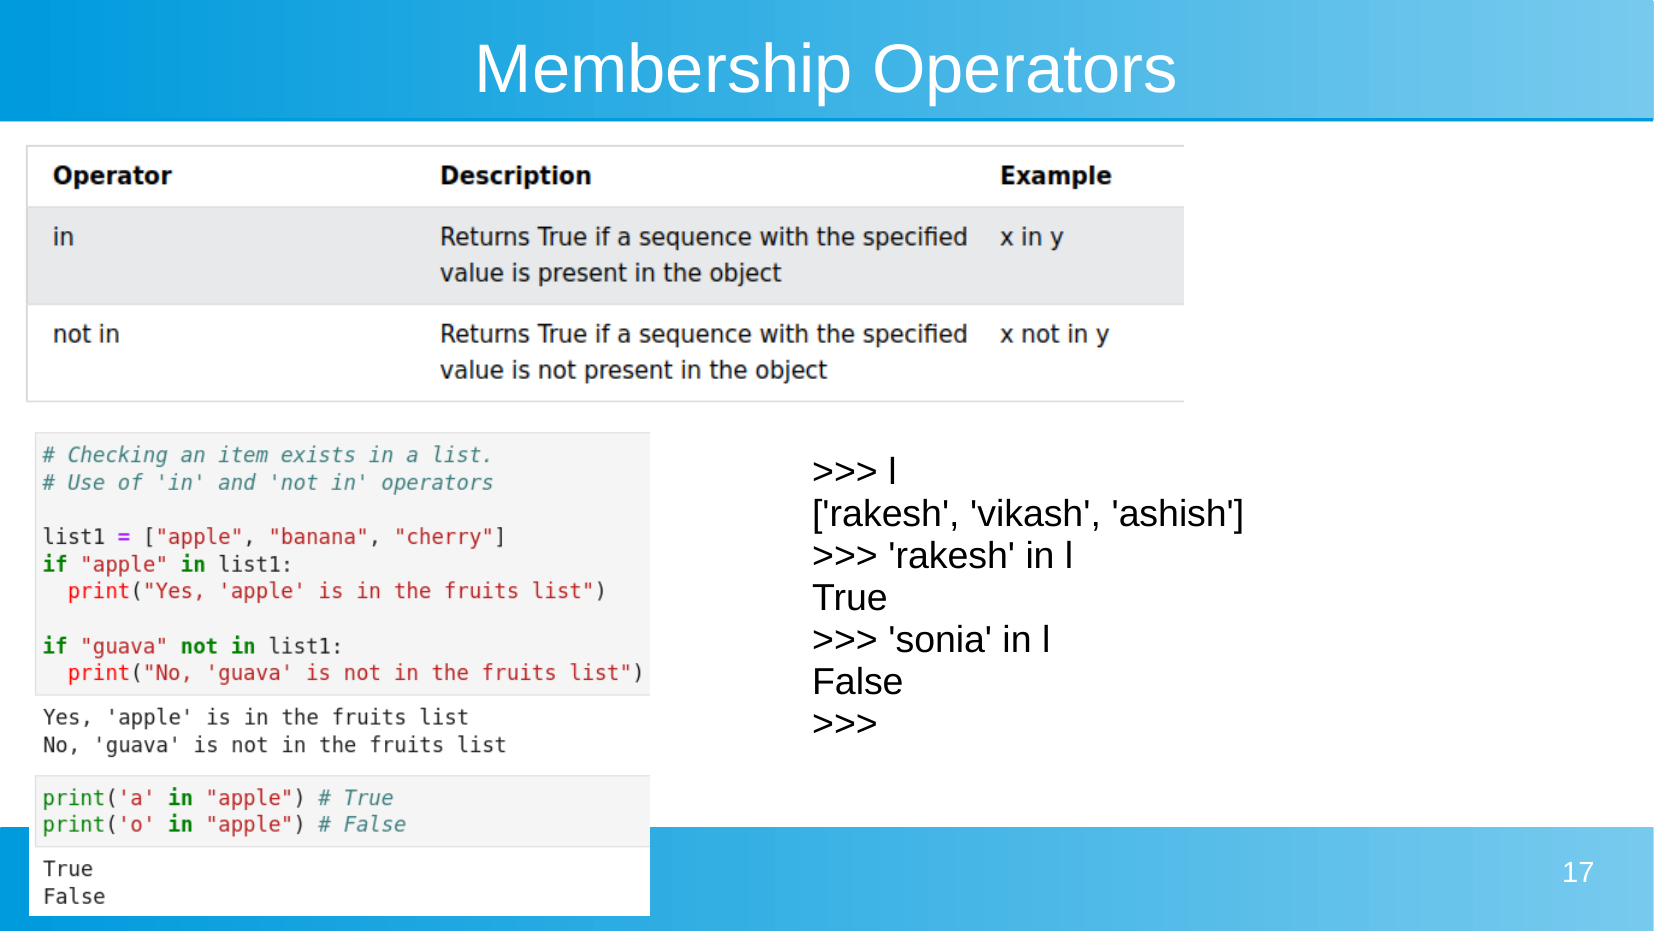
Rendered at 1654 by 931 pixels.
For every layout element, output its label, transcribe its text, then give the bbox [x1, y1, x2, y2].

text_box >>> l ['rakesh', 'vikash', 'ashish'] >>> 'rakesh' in l True >>> 'sonia' in l False >>> [797, 442, 1300, 794]
picture [17, 136, 1184, 916]
title Membership Operators [59, 29, 1595, 108]
